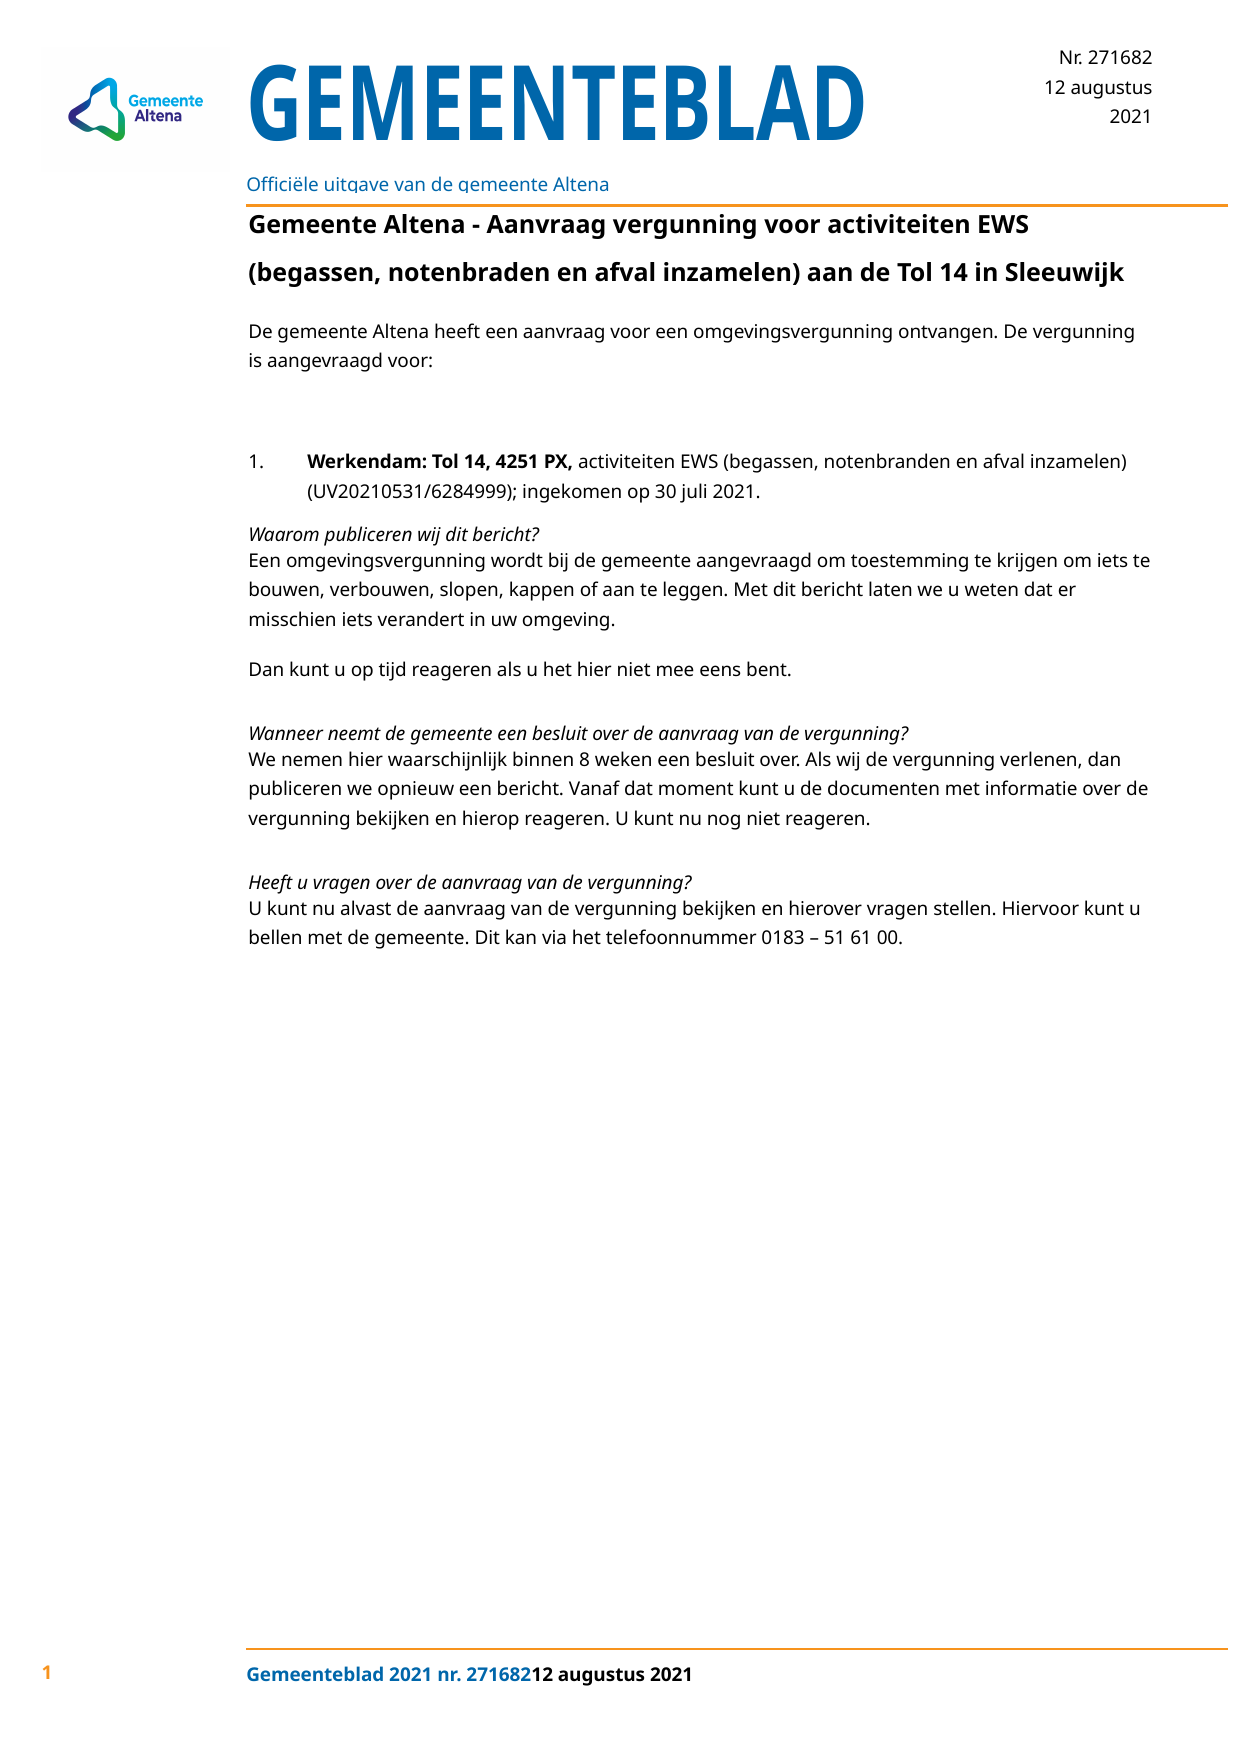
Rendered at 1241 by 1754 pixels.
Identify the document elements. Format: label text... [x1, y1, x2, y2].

text U kunt nu alvast de aanvraag van de vergunning bekijken en hierover vragen stellen. Hiervoor kunt u bellen met de gemeente. Dit kan via het telefoonnummer 0183 – 51 61 00. [248, 895, 1152, 950]
text Gemeente Altena - Aanvraag vergunning voor activiteiten EWS (begassen, notenbraden en afval inzamelen) aan de Tol 14 in Sleeuwijk [248, 207, 1152, 288]
text Dan kunt u op tijd reageren als u het hier niet mee eens bent. [248, 656, 1152, 682]
picture [41, 47, 231, 172]
text De gemeente Altena heeft een aanvraag voor een omgevingsvergunning ontvangen. De vergunning is aangevraagd voor: [248, 318, 1152, 373]
list Werkendam: Tol 14, 4251 PX, activiteiten EWS (begassen, notenbranden en afval inzamelen)(UV20210531/6284999); ingekomen op 30 juli 2021. [248, 448, 1152, 504]
text Wanneer neemt de gemeente een besluit over de aanvraag van de vergunning? [248, 720, 1152, 746]
text Waarom publiceren wij dit bericht? [248, 521, 1152, 547]
text Heeft u vragen over de aanvraag van de vergunning? [248, 869, 1152, 895]
text We nemen hier waarschijnlijk binnen 8 weken een besluit over. Als wij de vergunning verlenen, dan publiceren we opnieuw een bericht. Vanaf dat moment kunt u de documenten met informatie over de vergunning bekijken en hierop reageren. U kunt nu nog niet reageren. [248, 746, 1152, 831]
text Een omgevingsvergunning wordt bij de gemeente aangevraagd om toestemming te krijgen om iets te bouwen, verbouwen, slopen, kappen of aan te leggen. Met dit bericht laten we u weten dat er misschien iets verandert in uw omgeving. [248, 547, 1152, 632]
